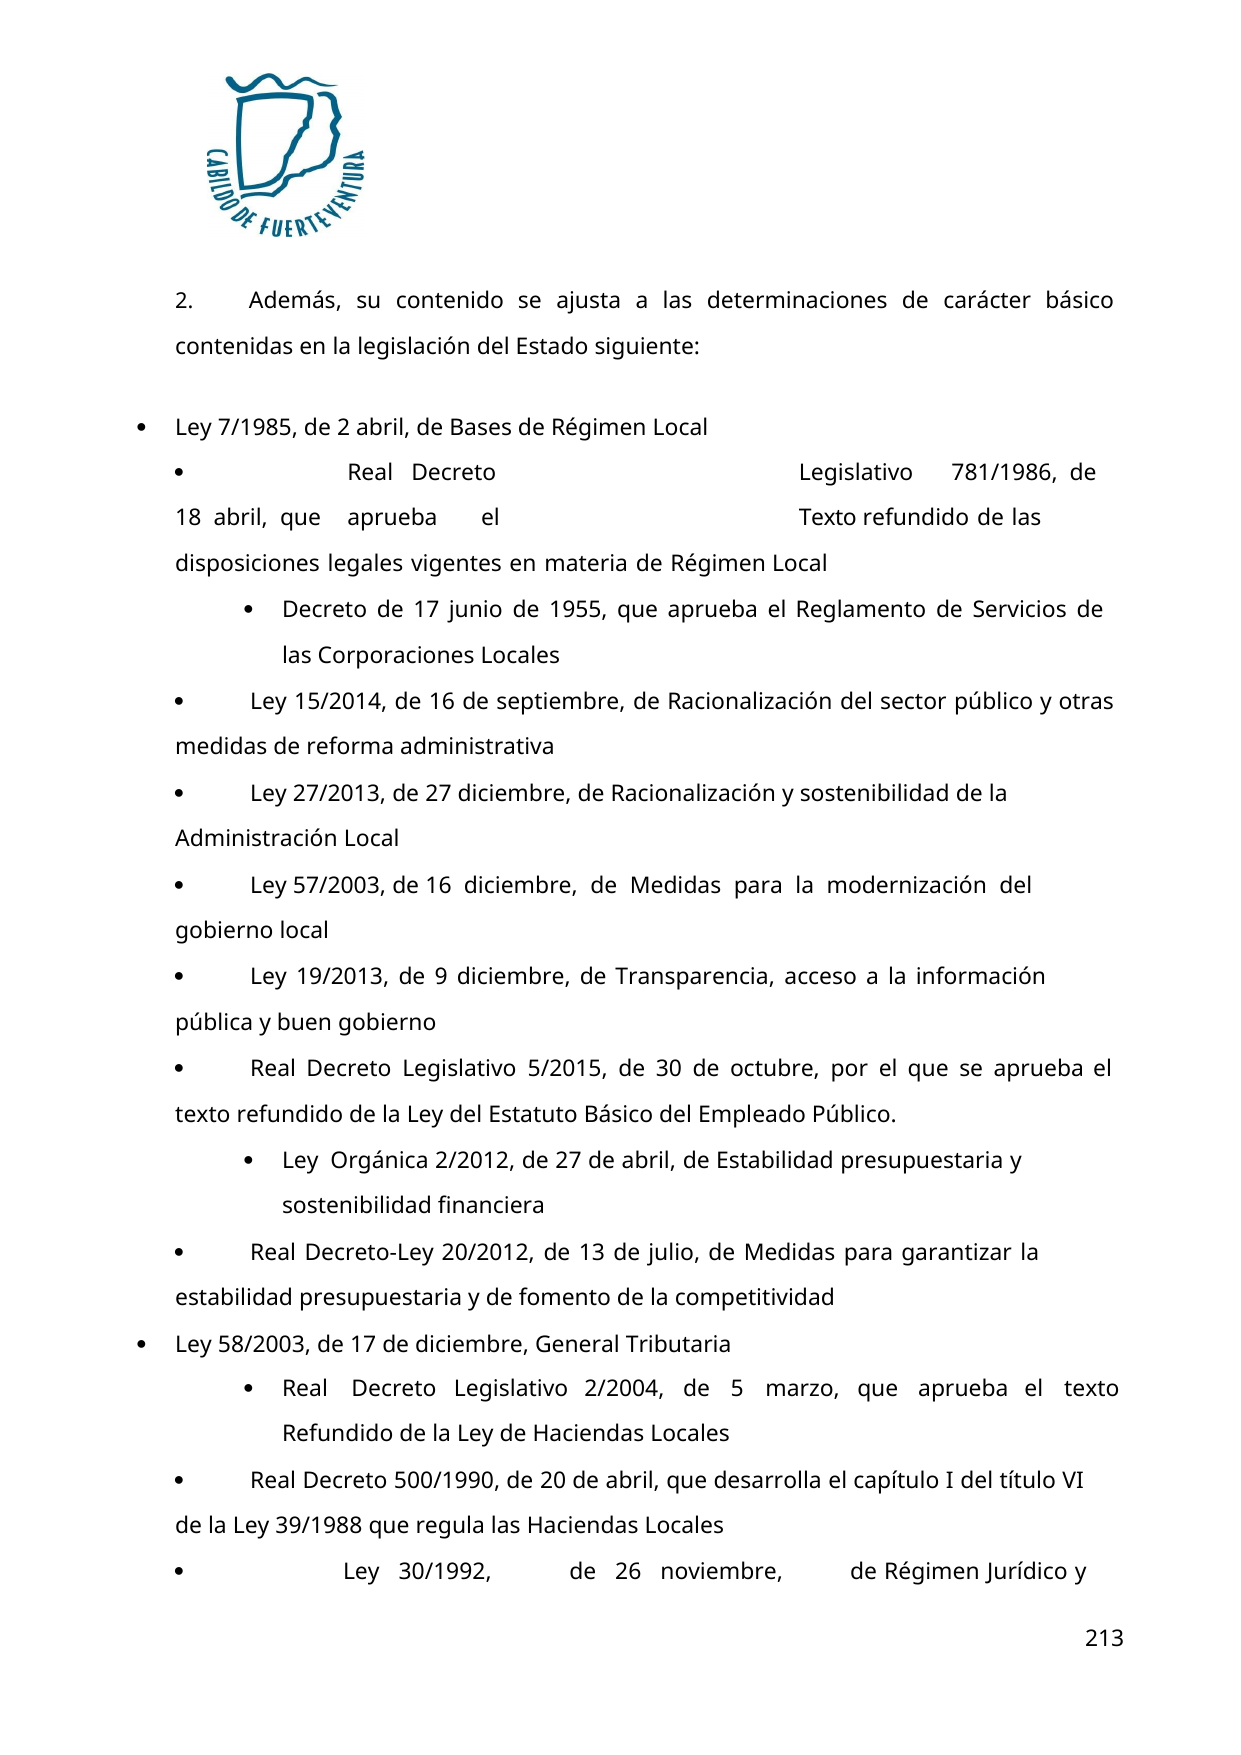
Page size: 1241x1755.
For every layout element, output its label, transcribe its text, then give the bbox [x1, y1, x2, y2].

list Ley 30/1992, de 26 noviembre, de Régimen Jurídico y [175, 1555, 1114, 1587]
list Ley 27/2013, de 27 diciembre, de Racionalización y sostenibilidad de la Administración Local [175, 777, 1114, 853]
list Además, su contenido se ajusta a las determinaciones de carácter básico contenidas en la legislación del Estado siguiente: [175, 284, 1114, 361]
list Ley 58/2003, de 17 de diciembre, General Tributaria [137, 1328, 1134, 1359]
list Real Decreto Legislativo 5/2015, de 30 de octubre, por el que se aprueba el texto refundido de la Ley del Estatuto Básico del Empleado Público. [175, 1052, 1114, 1129]
list Real Decreto Legislativo 781/1986, de 18 abril, que aprueba el Texto refundido de las disposiciones legales vigentes en materia de Régimen Local [175, 456, 1114, 578]
list Ley 7/1985, de 2 abril, de Bases de Régimen Local [137, 411, 1134, 443]
list Real Decreto-Ley 20/2012, de 13 de julio, de Medidas para garantizar la estabilidad presupuestaria y de fomento de la competitividad [175, 1236, 1114, 1312]
list Ley 19/2013, de 9 diciembre, de Transparencia, acceso a la información pública y buen gobierno [175, 960, 1114, 1037]
list Ley Orgánica 2/2012, de 27 de abril, de Estabilidad presupuestaria y sostenibilidad financiera [244, 1144, 1134, 1221]
list Ley 57/2003, de 16 diciembre, de Medidas para la modernización del gobierno local [175, 868, 1114, 945]
list Real Decreto Legislativo 2/2004, de 5 marzo, que aprueba el texto Refundido de la Ley de Haciendas Locales [244, 1372, 1134, 1448]
list Real Decreto 500/1990, de 20 de abril, que desarrolla el capítulo I del título VI de la Ley 39/1988 que regula las Haciendas Locales [175, 1464, 1114, 1540]
list Ley 15/2014, de 16 de septiembre, de Racionalización del sector público y otras medidas de reforma administrativa [175, 685, 1114, 761]
list Decreto de 17 junio de 1955, que aprueba el Reglamento de Servicios de las Corporaciones Locales [244, 593, 1134, 670]
